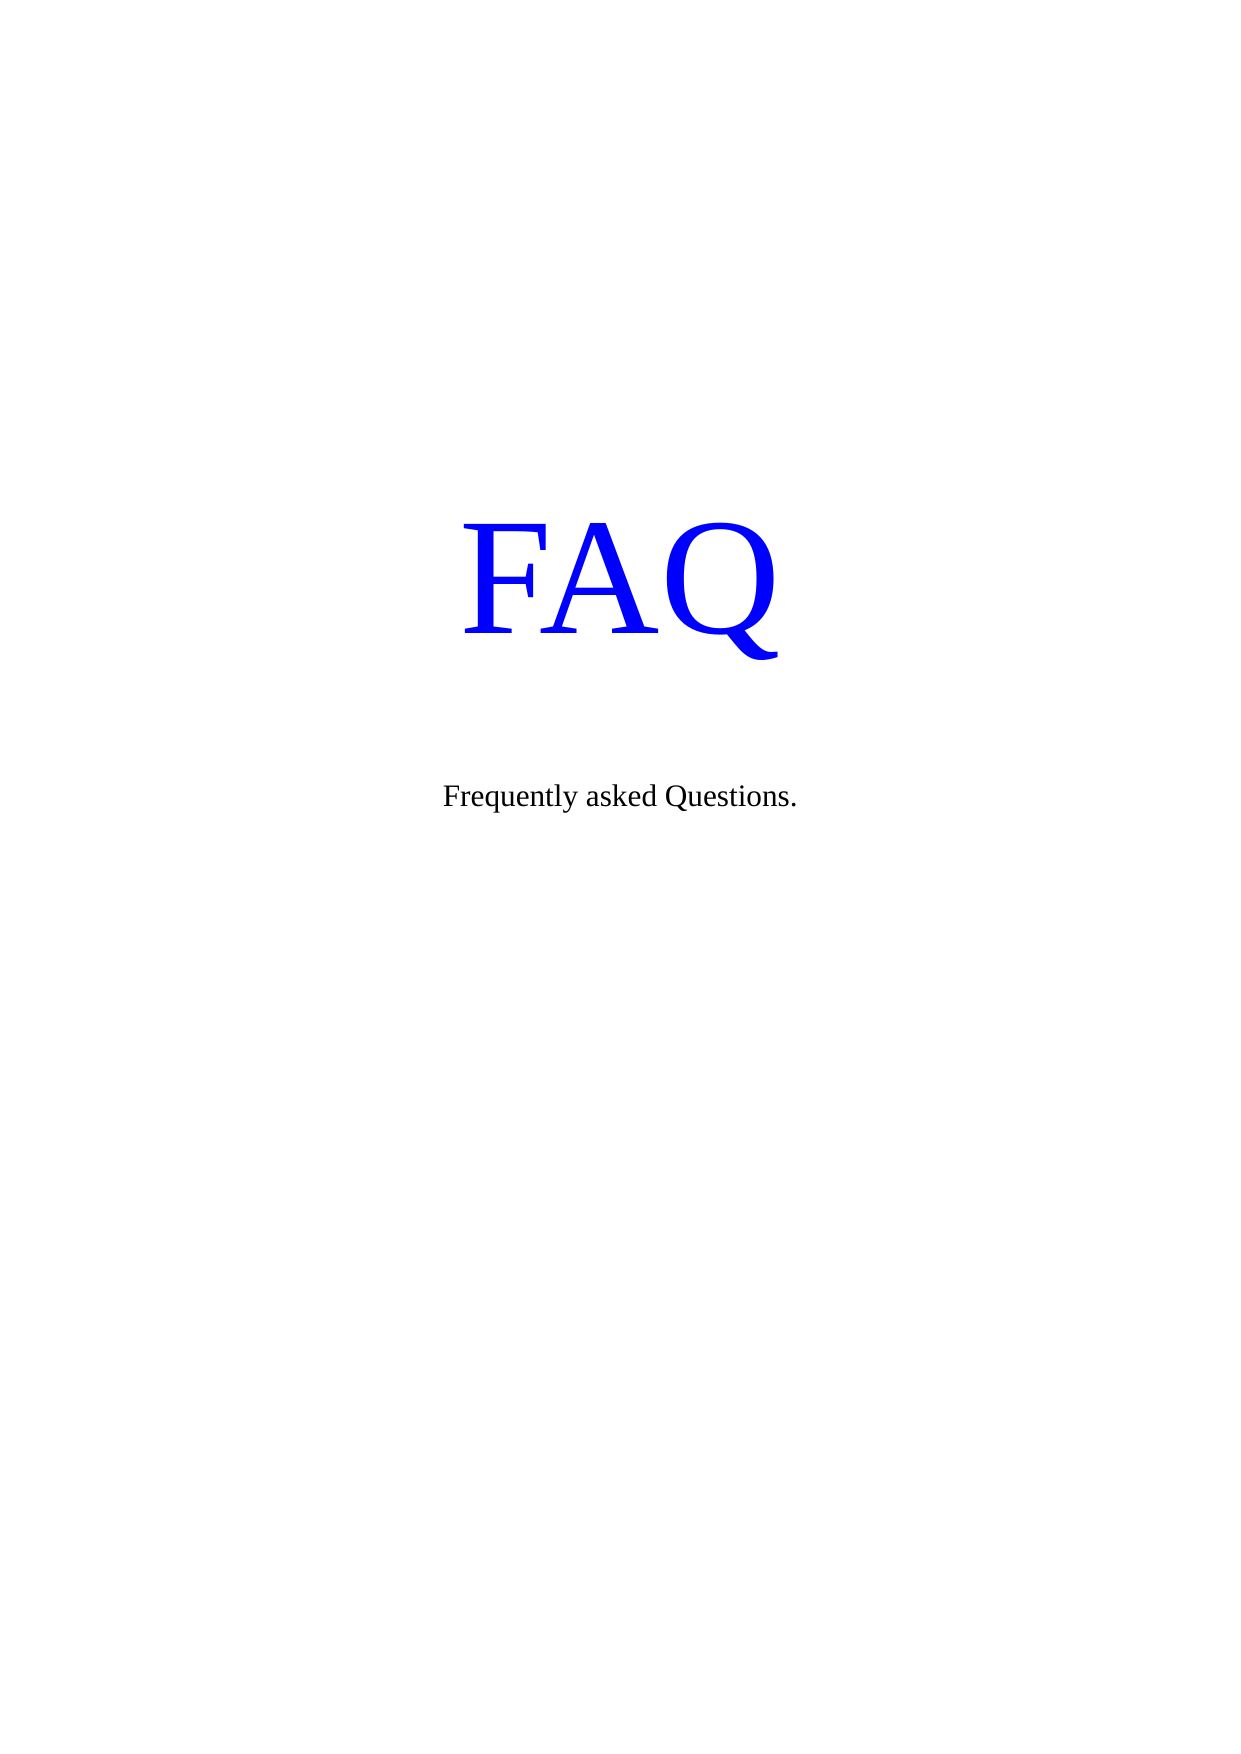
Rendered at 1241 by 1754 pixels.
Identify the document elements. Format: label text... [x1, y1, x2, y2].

text FAQ [118, 477, 1122, 669]
text Frequently asked Questions. [118, 777, 1122, 813]
